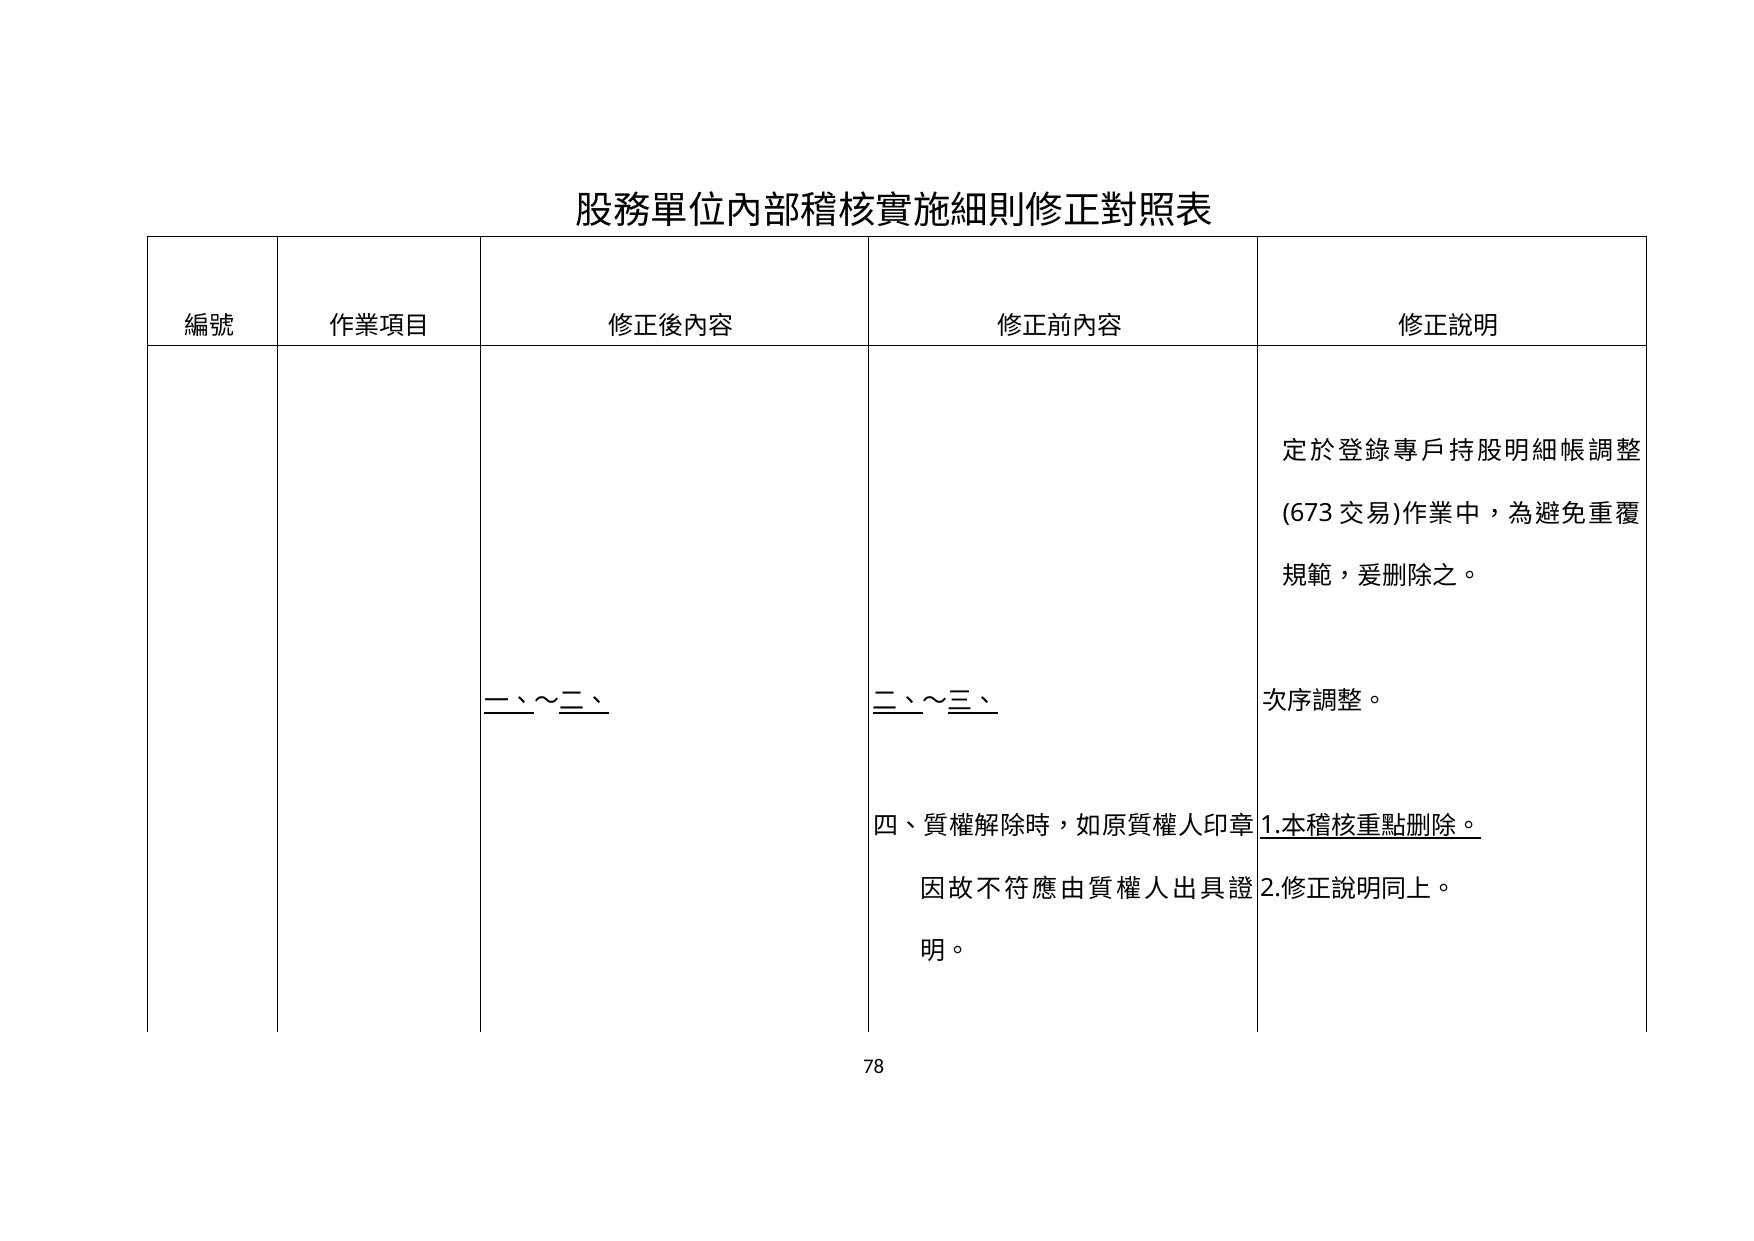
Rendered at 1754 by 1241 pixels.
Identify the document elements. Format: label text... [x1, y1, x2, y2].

table_cell 定於登錄專戶持股明細帳調整(673交易)作業中，為避免重覆規範，爰删除之。 [1258, 346, 1646, 657]
table_header 股務單位內部稽核實施細則修正對照表 [148, 157, 1646, 236]
table_cell [481, 346, 868, 657]
table_cell 1.本稽核重點删除。 2.修正說明同上。 [1258, 782, 1646, 1032]
table_cell 四、質權解除時，如原質權人印章因故不符應由質權人出具證明。 [869, 782, 1257, 1032]
table_cell [869, 346, 1257, 657]
table_cell [481, 782, 868, 1032]
table_cell [278, 782, 480, 1032]
table_cell 修正前內容 [869, 237, 1257, 345]
table_cell 次序調整。 [1258, 657, 1646, 782]
table_cell 編號 [148, 237, 277, 345]
table_cell [278, 346, 480, 657]
table_cell 修正說明 [1258, 237, 1646, 345]
table_cell 一、～二、 [481, 657, 868, 782]
table_cell 修正後內容 [481, 237, 868, 345]
table_cell 二、～三、 [869, 657, 1257, 782]
table_cell 作業項目 [278, 237, 480, 345]
table_cell [148, 346, 277, 657]
table_cell [148, 657, 277, 782]
table_cell [148, 782, 277, 1032]
table_cell [278, 657, 480, 782]
